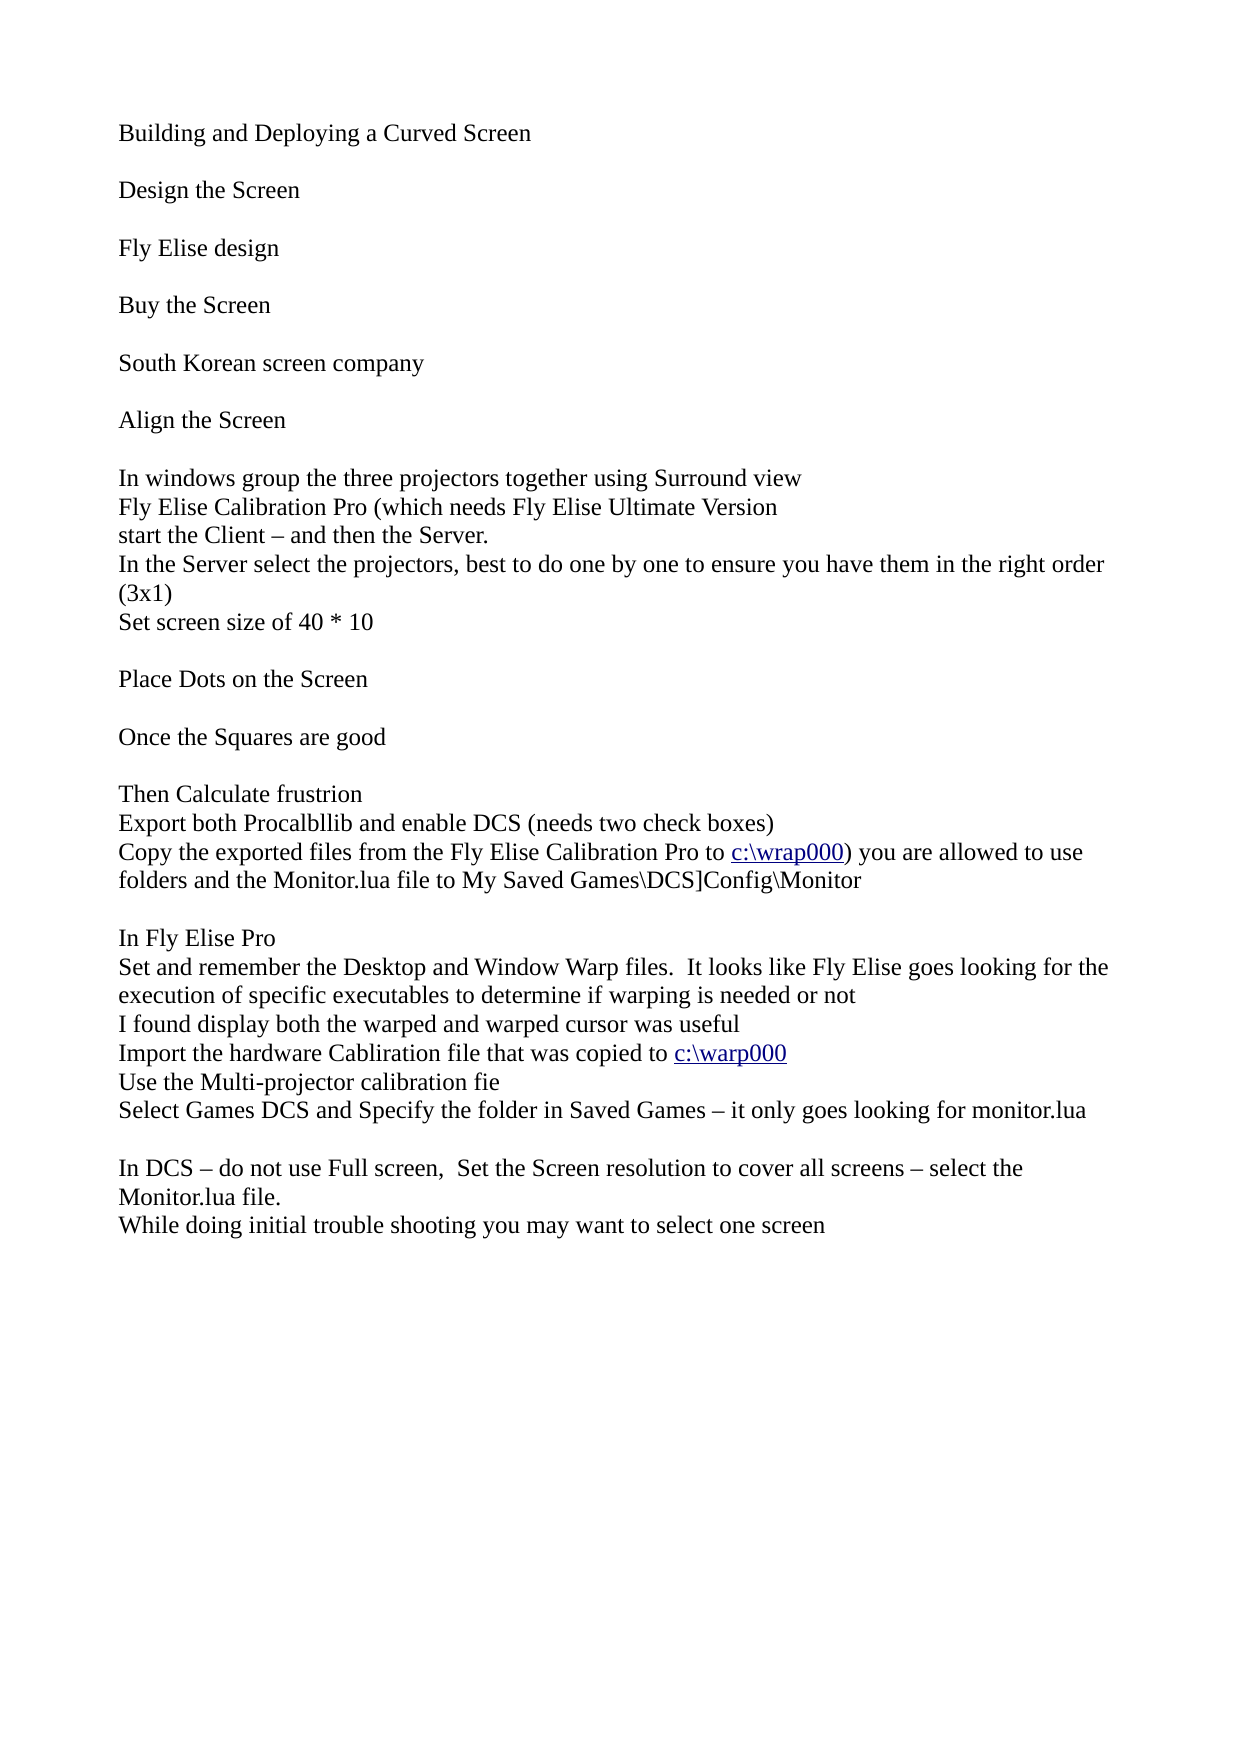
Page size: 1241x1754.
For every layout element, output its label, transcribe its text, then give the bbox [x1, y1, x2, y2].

text Set and remember the Desktop and Window Warp files. It looks like Fly Elise goes looking for the execution of specific executables to determine if warping is needed or not [118, 952, 1122, 1009]
text Building and Deploying a Curved Screen [118, 118, 1122, 147]
text I found display both the warped and warped cursor was useful [118, 1009, 1122, 1038]
text Buy the Screen [118, 291, 1122, 319]
text Then Calculate frustrion [118, 779, 1122, 808]
text In DCS – do not use Full screen, Set the Screen resolution to cover all screens – select the Monitor.lua file. [118, 1153, 1122, 1211]
text Export both Procalbllib and enable DCS (needs two check boxes) [118, 808, 1122, 837]
text While doing initial trouble shooting you may want to select one screen [118, 1211, 1122, 1239]
text Select Games DCS and Specify the folder in Saved Games – it only goes looking for monitor.lua [118, 1096, 1122, 1124]
text Copy the exported files from the Fly Elise Calibration Pro to c:\wrap000) you are allowed to use folders and the Monitor.lua file to My Saved Games\DCS]Config\Monitor [118, 837, 1122, 894]
text South Korean screen company [118, 348, 1122, 377]
text Import the hardware Cabliration file that was copied to c:\warp000 [118, 1038, 1122, 1067]
text Use the Multi-projector calibration fie [118, 1067, 1122, 1096]
text Once the Squares are good [118, 722, 1122, 751]
text Fly Elise Calibration Pro (which needs Fly Elise Ultimate Version [118, 492, 1122, 521]
text Place Dots on the Screen [118, 664, 1122, 693]
text Align the Screen [118, 406, 1122, 434]
text In windows group the three projectors together using Surround view [118, 463, 1122, 492]
text In Fly Elise Pro [118, 923, 1122, 952]
text Design the Screen [118, 176, 1122, 204]
text Set screen size of 40 * 10 [118, 607, 1122, 636]
text In the Server select the projectors, best to do one by one to ensure you have them in the right order (3x1) [118, 549, 1122, 607]
text Fly Elise design [118, 233, 1122, 262]
text start the Client – and then the Server. [118, 521, 1122, 549]
